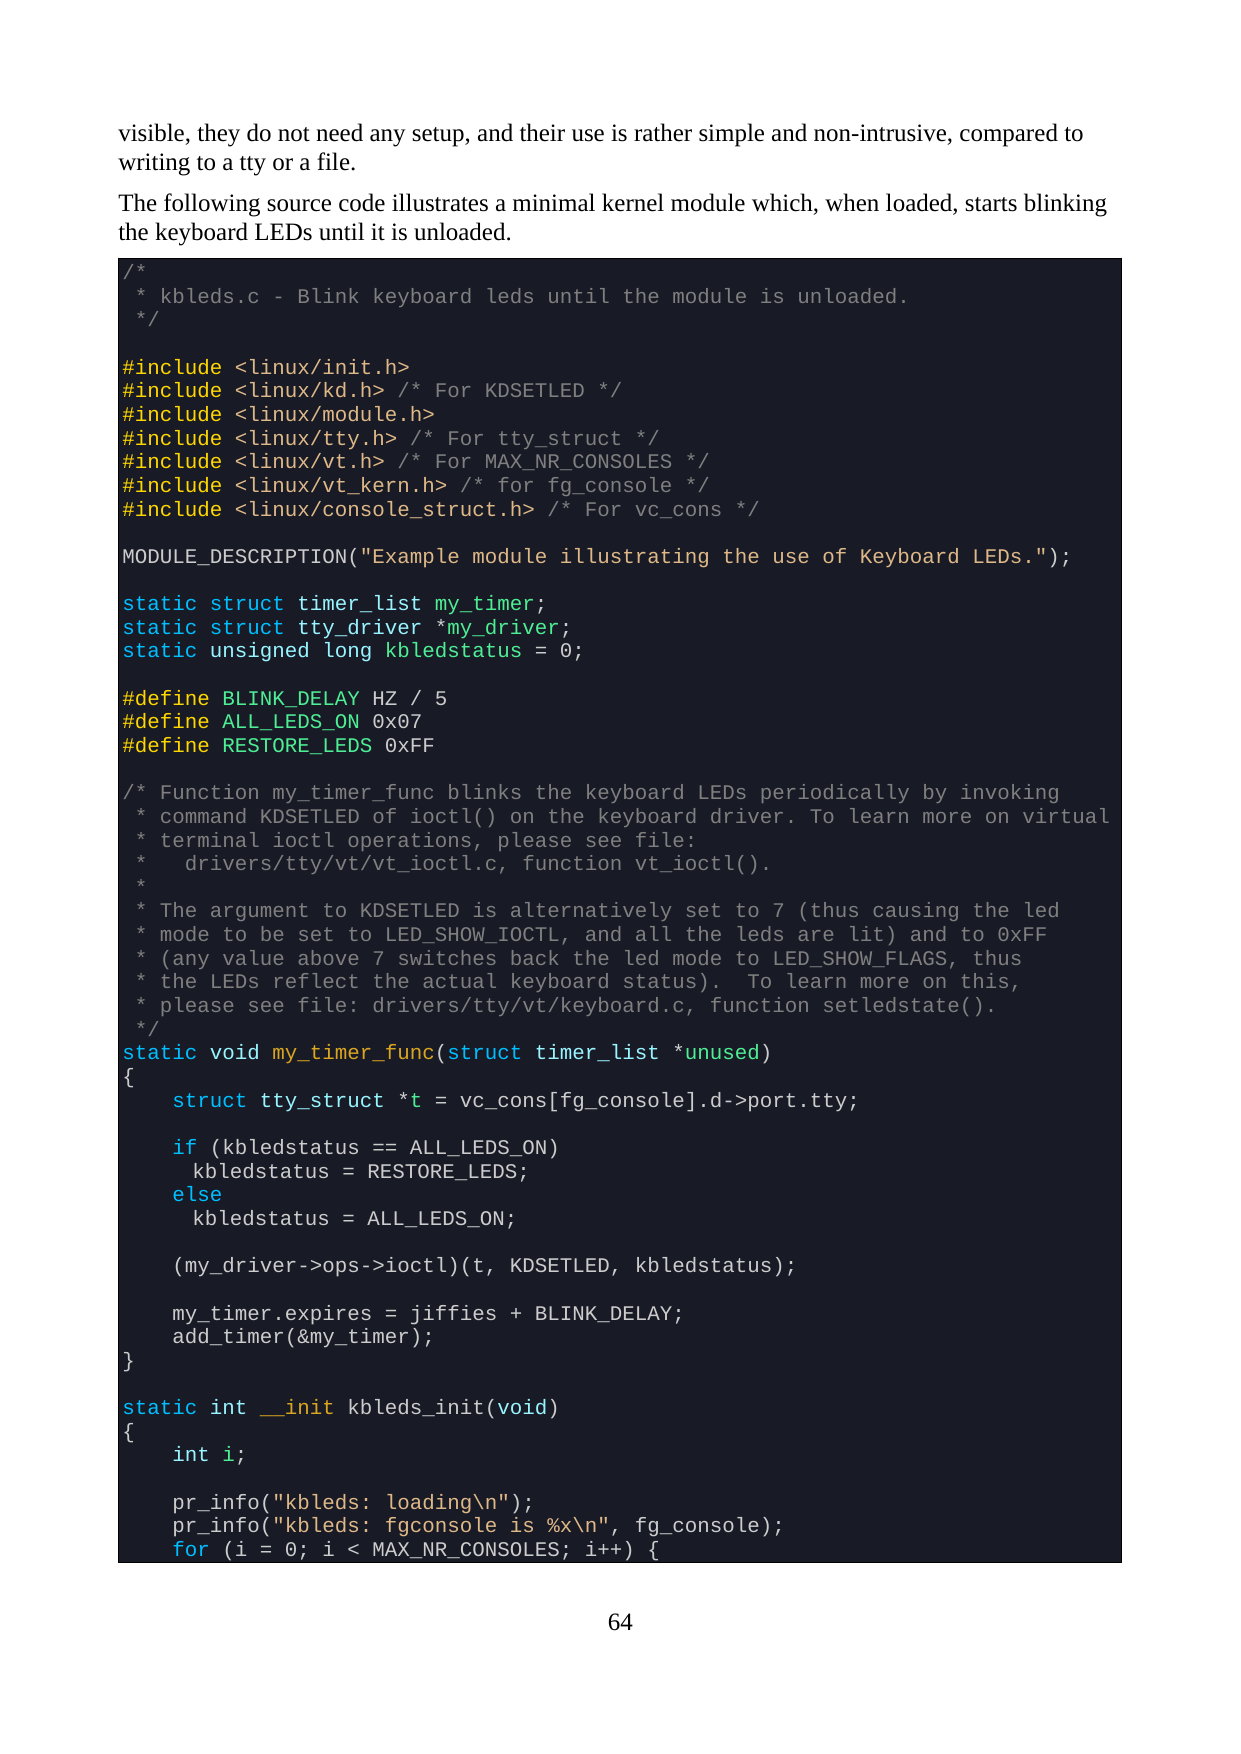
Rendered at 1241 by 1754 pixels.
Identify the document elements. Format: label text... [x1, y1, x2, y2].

text * command KDSETLED of ioctl() on the keyboard driver. To learn more on virtual [119, 802, 1121, 826]
text { [119, 1062, 1121, 1086]
text * terminal ioctl operations, please see file: [119, 826, 1121, 849]
text * [119, 873, 1121, 897]
text * The argument to KDSETLED is alternatively set to 7 (thus causing the led [119, 897, 1121, 920]
text #include <linux/vt.h> /* For MAX_NR_CONSOLES */ [119, 447, 1121, 471]
text static int __init kbleds_init(void) [119, 1393, 1121, 1417]
text */ [119, 1015, 1121, 1038]
text kbledstatus = RESTORE_LEDS; [119, 1157, 1121, 1180]
text #include <linux/init.h> [119, 353, 1121, 376]
text * drivers/tty/vt/vt_ioctl.c, function vt_ioctl(). [119, 849, 1121, 873]
text static unsigned long kbledstatus = 0; [119, 636, 1121, 660]
text * kbleds.c - Blink keyboard leds until the module is unloaded. [119, 282, 1121, 305]
text } [119, 1346, 1121, 1369]
text MODULE_DESCRIPTION("Example module illustrating the use of Keyboard LEDs."); [119, 542, 1121, 566]
text */ [119, 305, 1121, 329]
text static struct tty_driver *my_driver; [119, 613, 1121, 636]
text pr_info("kbleds: loading\n"); [119, 1488, 1121, 1511]
text /* Function my_timer_func blinks the keyboard LEDs periodically by invoking [119, 778, 1121, 802]
text #define BLINK_DELAY HZ / 5 [119, 684, 1121, 707]
text * mode to be set to LED_SHOW_IOCTL, and all the leds are lit) and to 0xFF [119, 920, 1121, 944]
text for (i = 0; i < MAX_NR_CONSOLES; i++) { [119, 1535, 1121, 1562]
text kbledstatus = ALL_LEDS_ON; [119, 1204, 1121, 1228]
text static void my_timer_func(struct timer_list *unused) [119, 1038, 1121, 1062]
text #define ALL_LEDS_ON 0x07 [119, 707, 1121, 731]
text * the LEDs reflect the actual keyboard status). To learn more on this, [119, 967, 1121, 991]
text #include <linux/console_struct.h> /* For vc_cons */ [119, 494, 1121, 518]
text #include <linux/tty.h> /* For tty_struct */ [119, 424, 1121, 447]
text if (kbledstatus == ALL_LEDS_ON) [119, 1133, 1121, 1157]
text #include <linux/kd.h> /* For KDSETLED */ [119, 376, 1121, 400]
text pr_info("kbleds: fgconsole is %x\n", fg_console); [119, 1511, 1121, 1535]
text else [119, 1180, 1121, 1204]
text The following source code illustrates a minimal kernel module which, when loaded, starts blinking the keyboard LEDs until it is unloaded. [118, 188, 1122, 246]
text static struct timer_list my_timer; [119, 589, 1121, 613]
text (my_driver->ops->ioctl)(t, KDSETLED, kbledstatus); [119, 1251, 1121, 1275]
text { [119, 1417, 1121, 1440]
text int i; [119, 1440, 1121, 1464]
text my_timer.expires = jiffies + BLINK_DELAY; [119, 1298, 1121, 1322]
text * (any value above 7 switches back the led mode to LED_SHOW_FLAGS, thus [119, 944, 1121, 967]
text struct tty_struct *t = vc_cons[fg_console].d->port.tty; [119, 1086, 1121, 1109]
text #include <linux/vt_kern.h> /* for fg_console */ [119, 471, 1121, 494]
text visible, they do not need any setup, and their use is rather simple and non-intrusive, compared to writing to a tty or a file. [118, 118, 1122, 176]
text add_timer(&my_timer); [119, 1322, 1121, 1346]
text #include <linux/module.h> [119, 400, 1121, 424]
text /* [119, 259, 1121, 282]
text #define RESTORE_LEDS 0xFF [119, 731, 1121, 755]
text * please see file: drivers/tty/vt/keyboard.c, function setledstate(). [119, 991, 1121, 1015]
